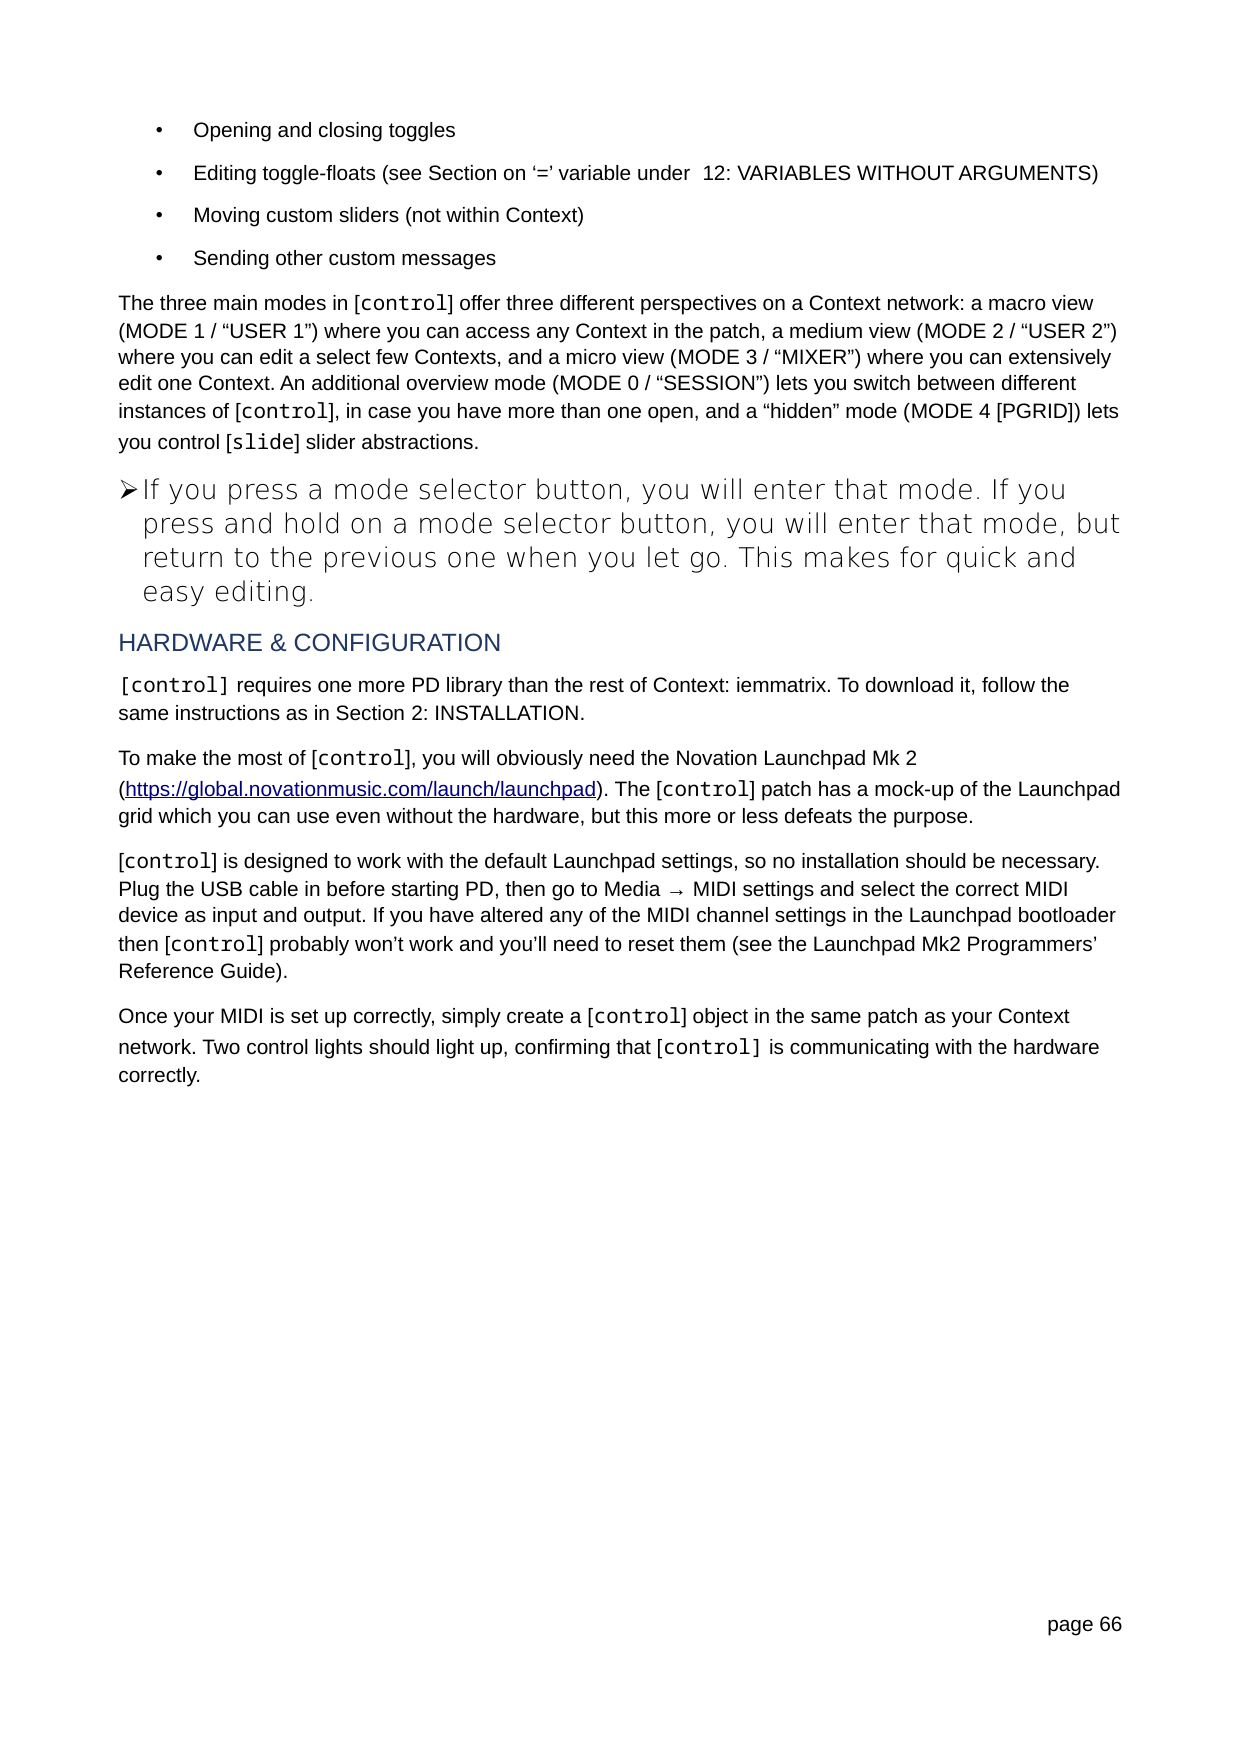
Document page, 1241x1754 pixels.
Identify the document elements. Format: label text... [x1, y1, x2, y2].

list Moving custom sliders (not within Context) [156, 203, 1122, 227]
text The three main modes in [control] offer three different perspectives on a Context network: a macro view (MODE 1 / “USER 1”) where you can access any Context in the patch, a medium view (MODE 2 / “USER 2”) where you can edit a select few Contexts, and a micro view (MODE 3 / “MIXER”) where you can extensively edit one Context. An additional overview mode (MODE 0 / “SESSION”) lets you switch between different instances of [control], in case you have more than one open, and a “hidden” mode (MODE 4 [PGRID]) lets you control [slide] slider abstractions. [118, 288, 1122, 456]
text [control] is designed to work with the default Launchpad settings, so no installation should be necessary. Plug the USB cable in before starting PD, then go to Media → MIDI settings and select the correct MIDI device as input and output. If you have altered any of the MIDI channel settings in the Launchpad bootloader then [control] probably won’t work and you’ll need to reset them (see the Launchpad Mk2 Programmers’ Reference Guide). [118, 847, 1122, 983]
subtitle HARDWARE & CONFIGURATION [118, 627, 1122, 656]
text Once your MIDI is set up correctly, simply create a [control] object in the same patch as your Context network. Two control lights should light up, confirming that [control] is communicating with the hardware correctly. [118, 1002, 1122, 1087]
list Opening and closing toggles [156, 118, 1122, 142]
list Sending other custom messages [156, 246, 1122, 270]
text [control] requires one more PD library than the rest of Context: iemmatrix. To download it, follow the same instructions as in Section 2: INSTALLATION. [118, 670, 1122, 724]
text To make the most of [control], you will obviously need the Novation Launchpad Mk 2 (https://global.novationmusic.com/launch/launchpad). The [control] patch has a mock-up of the Launchpad grid which you can use even without the hardware, but this more or less defeats the purpose. [118, 743, 1122, 828]
list If you press a mode selector button, you will enter that mode. If you press and hold on a mode selector button, you will enter that mode, but return to the previous one when you let go. This makes for quick and easy editing. [118, 474, 1122, 608]
list Editing toggle-floats (see Section on ‘=’ variable under 12: VARIABLES WITHOUT ARGUMENTS) [156, 161, 1122, 185]
